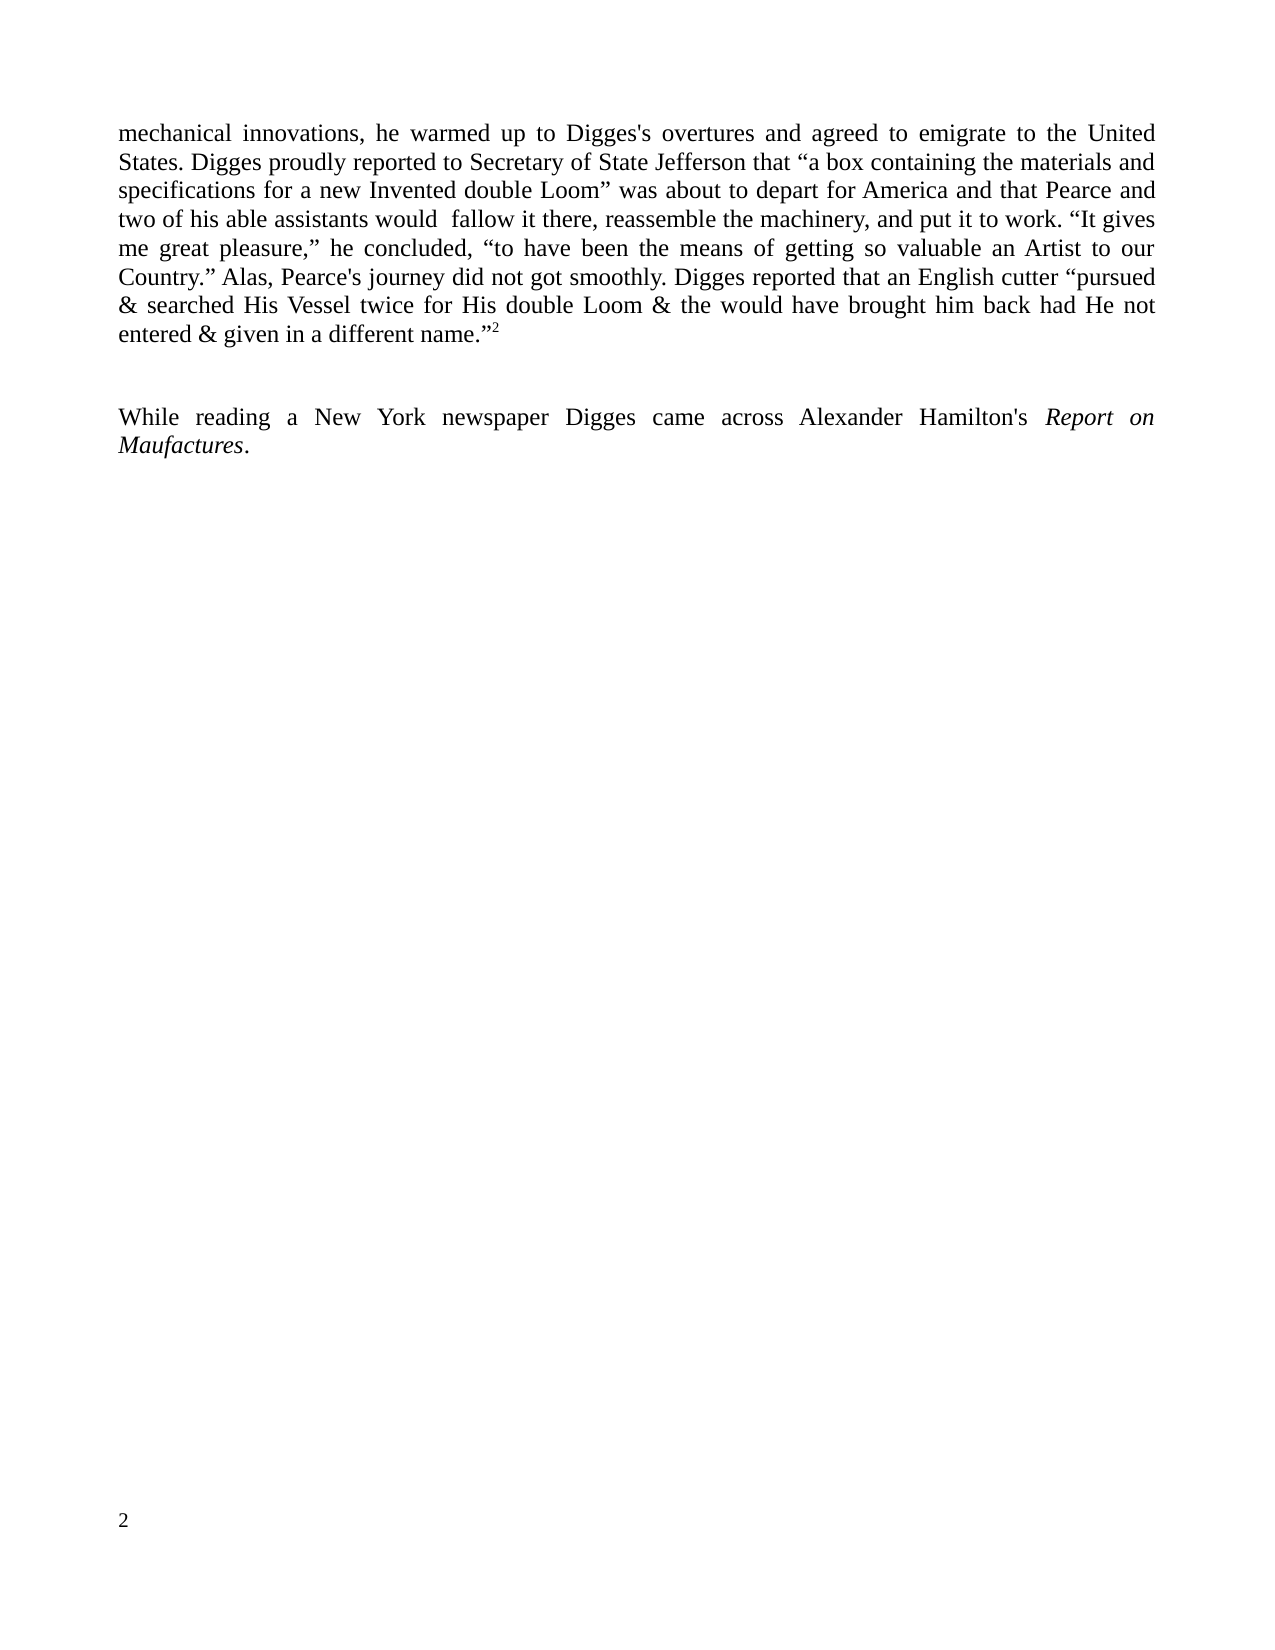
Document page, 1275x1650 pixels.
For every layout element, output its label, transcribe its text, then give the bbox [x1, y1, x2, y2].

text While reading a New York newspaper Digges came across Alexander Hamilton's Report on Maufactures. [118, 402, 1157, 459]
text mechanical innovations, he warmed up to Digges's overtures and agreed to emigrate to the United States. Digges proudly reported to Secretary of State Jefferson that “a box containing the materials and specifications for a new Invented double Loom” was about to depart for America and that Pearce and two of his able assistants would fallow it there, reassemble the machinery, and put it to work. “It gives me great pleasure,” he concluded, “to have been the means of getting so valuable an Artist to our Country.” Alas, Pearce's journey did not got smoothly. Digges reported that an English cutter “pursued & searched His Vessel twice for His double Loom & the would have brought him back had He not entered & given in a different name.” [118, 118, 1157, 348]
